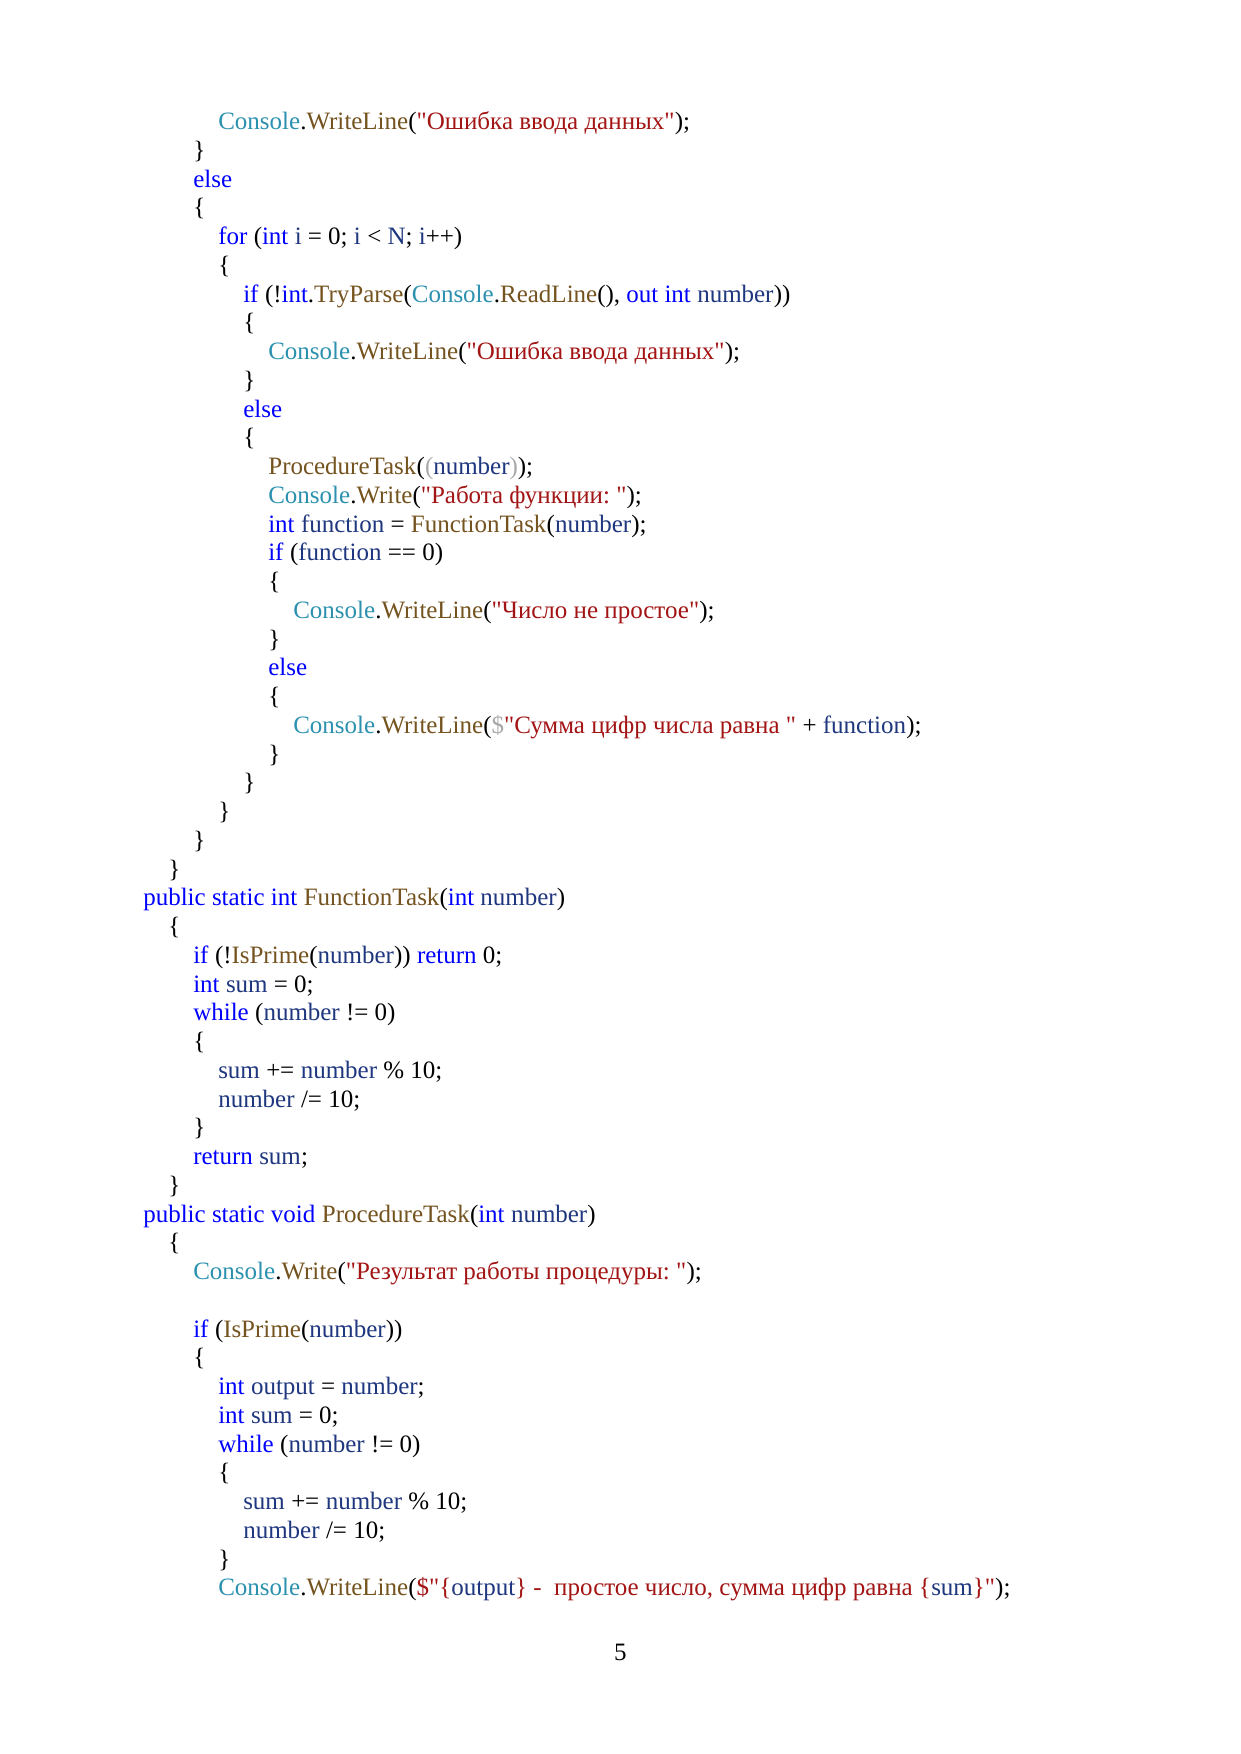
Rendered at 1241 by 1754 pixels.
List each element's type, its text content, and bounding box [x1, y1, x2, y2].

text Console.WriteLine("Ошибка ввода данных"); } else { for (int i = 0; i < N; i++) { if (!int.TryParse(Console.ReadLine(), out int number)) { Console.WriteLine("Ошибка ввода данных"); } else { ProcedureTask((number)); Console.Write("Работа функции: "); int function = FunctionTask(number); if (function == 0) { Console.WriteLine("Число не простое"); } else { Console.WriteLine($"Сумма цифр числа равна " + function); } } } } } public static int FunctionTask(int number) { if (!IsPrime(number)) return 0; int sum = 0; while (number != 0) { sum += number % 10; number /= 10; } return sum; } public static void ProcedureTask(int number) { Console.Write("Результат работы процедуры: "); if (IsPrime(number)) { int output = number; int sum = 0; while (number != 0) { sum += number % 10; number /= 10; } Console.WriteLine($"{output} - простое число, сумма цифр равна {sum}"); [118, 106, 1122, 1601]
